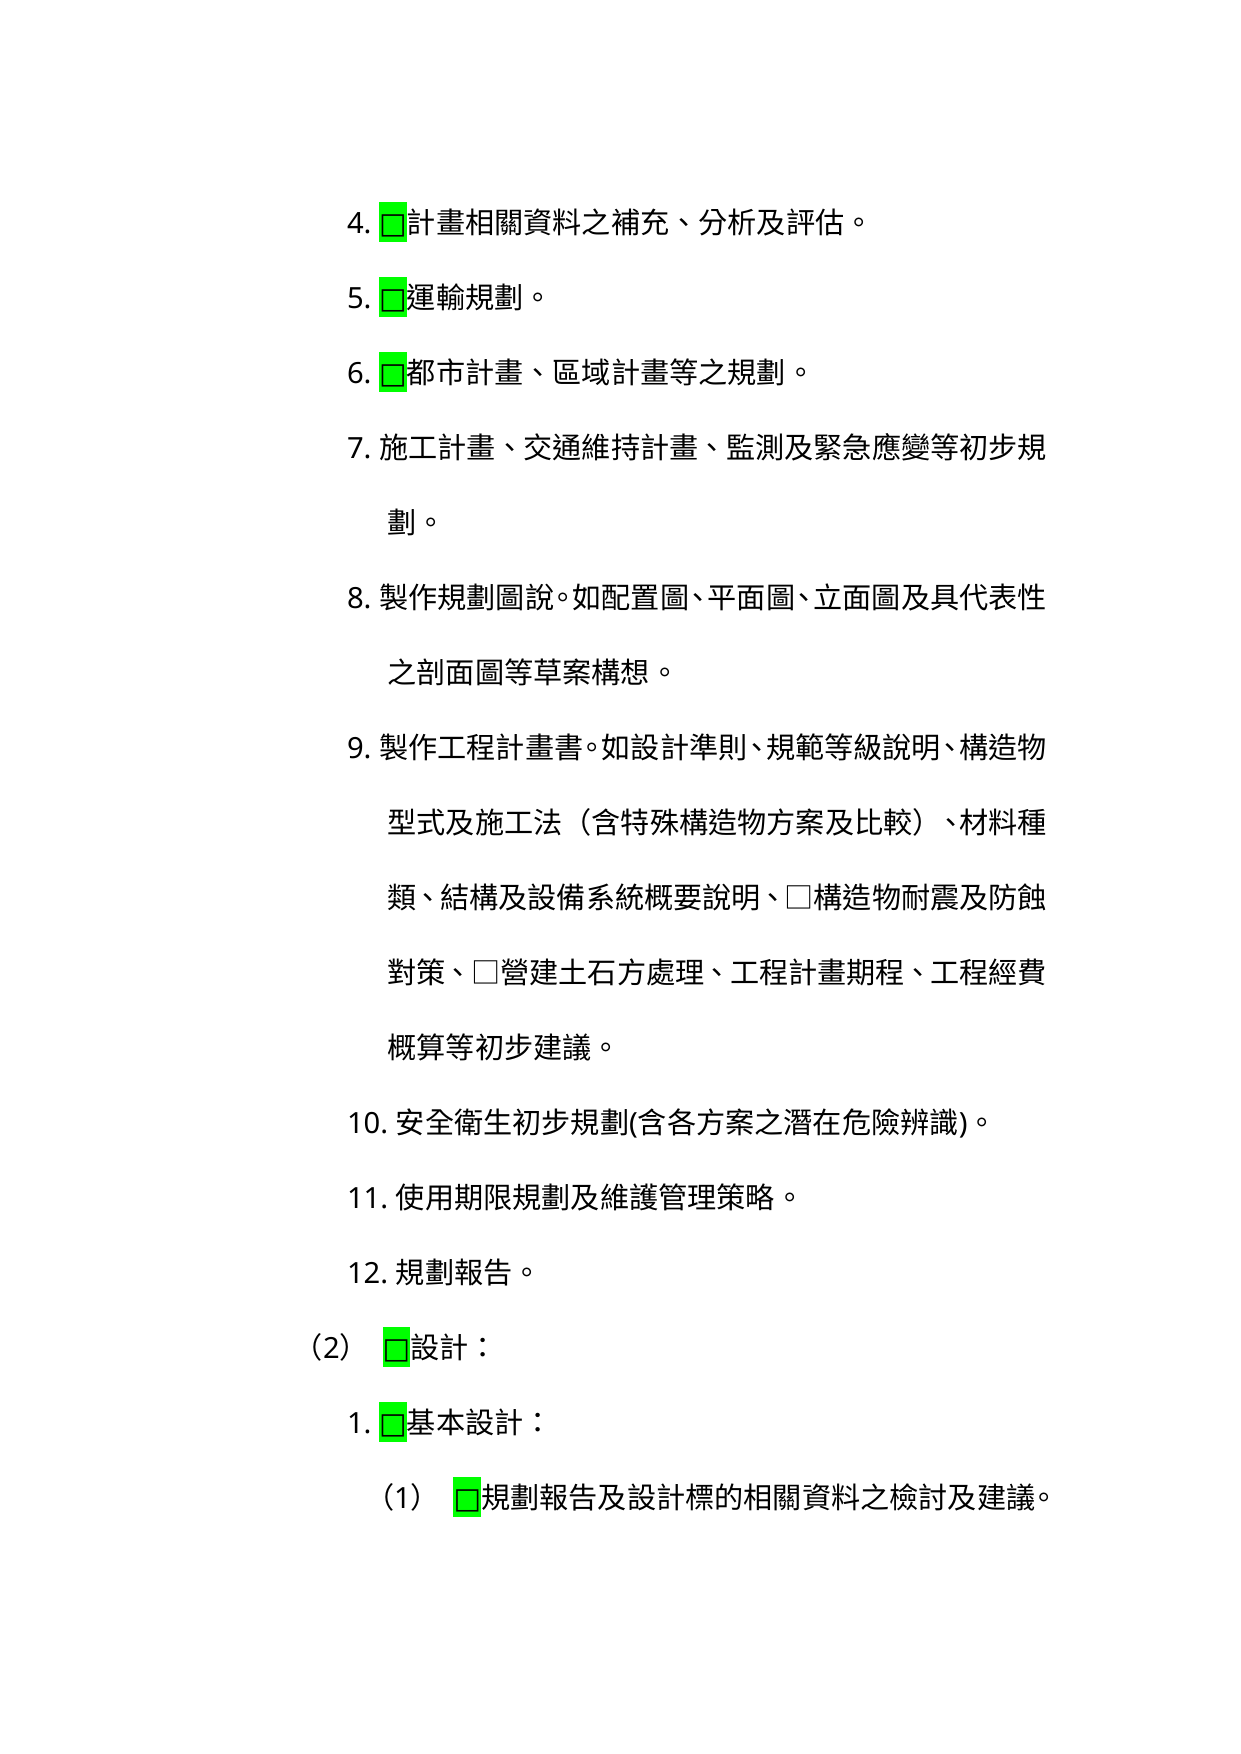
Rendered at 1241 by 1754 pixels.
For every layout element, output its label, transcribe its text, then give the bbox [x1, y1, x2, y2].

list □規劃報告及設計標的相關資料之檢討及建議。 [365, 1458, 1053, 1533]
list 施工計畫、交通維持計畫、監測及緊急應變等初步規劃。 [347, 408, 1047, 558]
list □設計： [294, 1308, 1053, 1383]
list 製作規劃圖說。如配置圖、平面圖、立面圖及具代表性之剖面圖等草案構想。 [347, 558, 1047, 708]
list □運輸規劃。 [347, 258, 1047, 333]
list 製作工程計畫書。如設計準則、規範等級說明、構造物型式及施工法（含特殊構造物方案及比較）、材料種類、結構及設備系統概要說明、□構造物耐震及防蝕對策、□營建土石方處理、工程計畫期程、工程經費概算等初步建議。 [347, 708, 1047, 1083]
list 安全衛生初步規劃(含各方案之潛在危險辨識)。 [347, 1083, 1047, 1158]
list □都市計畫、區域計畫等之規劃。 [347, 333, 1047, 408]
list 使用期限規劃及維護管理策略。 [347, 1158, 1047, 1233]
list 規劃報告。 [347, 1233, 1047, 1308]
list □計畫相關資料之補充、分析及評估。 [347, 183, 1047, 258]
list □基本設計： [347, 1383, 1047, 1458]
